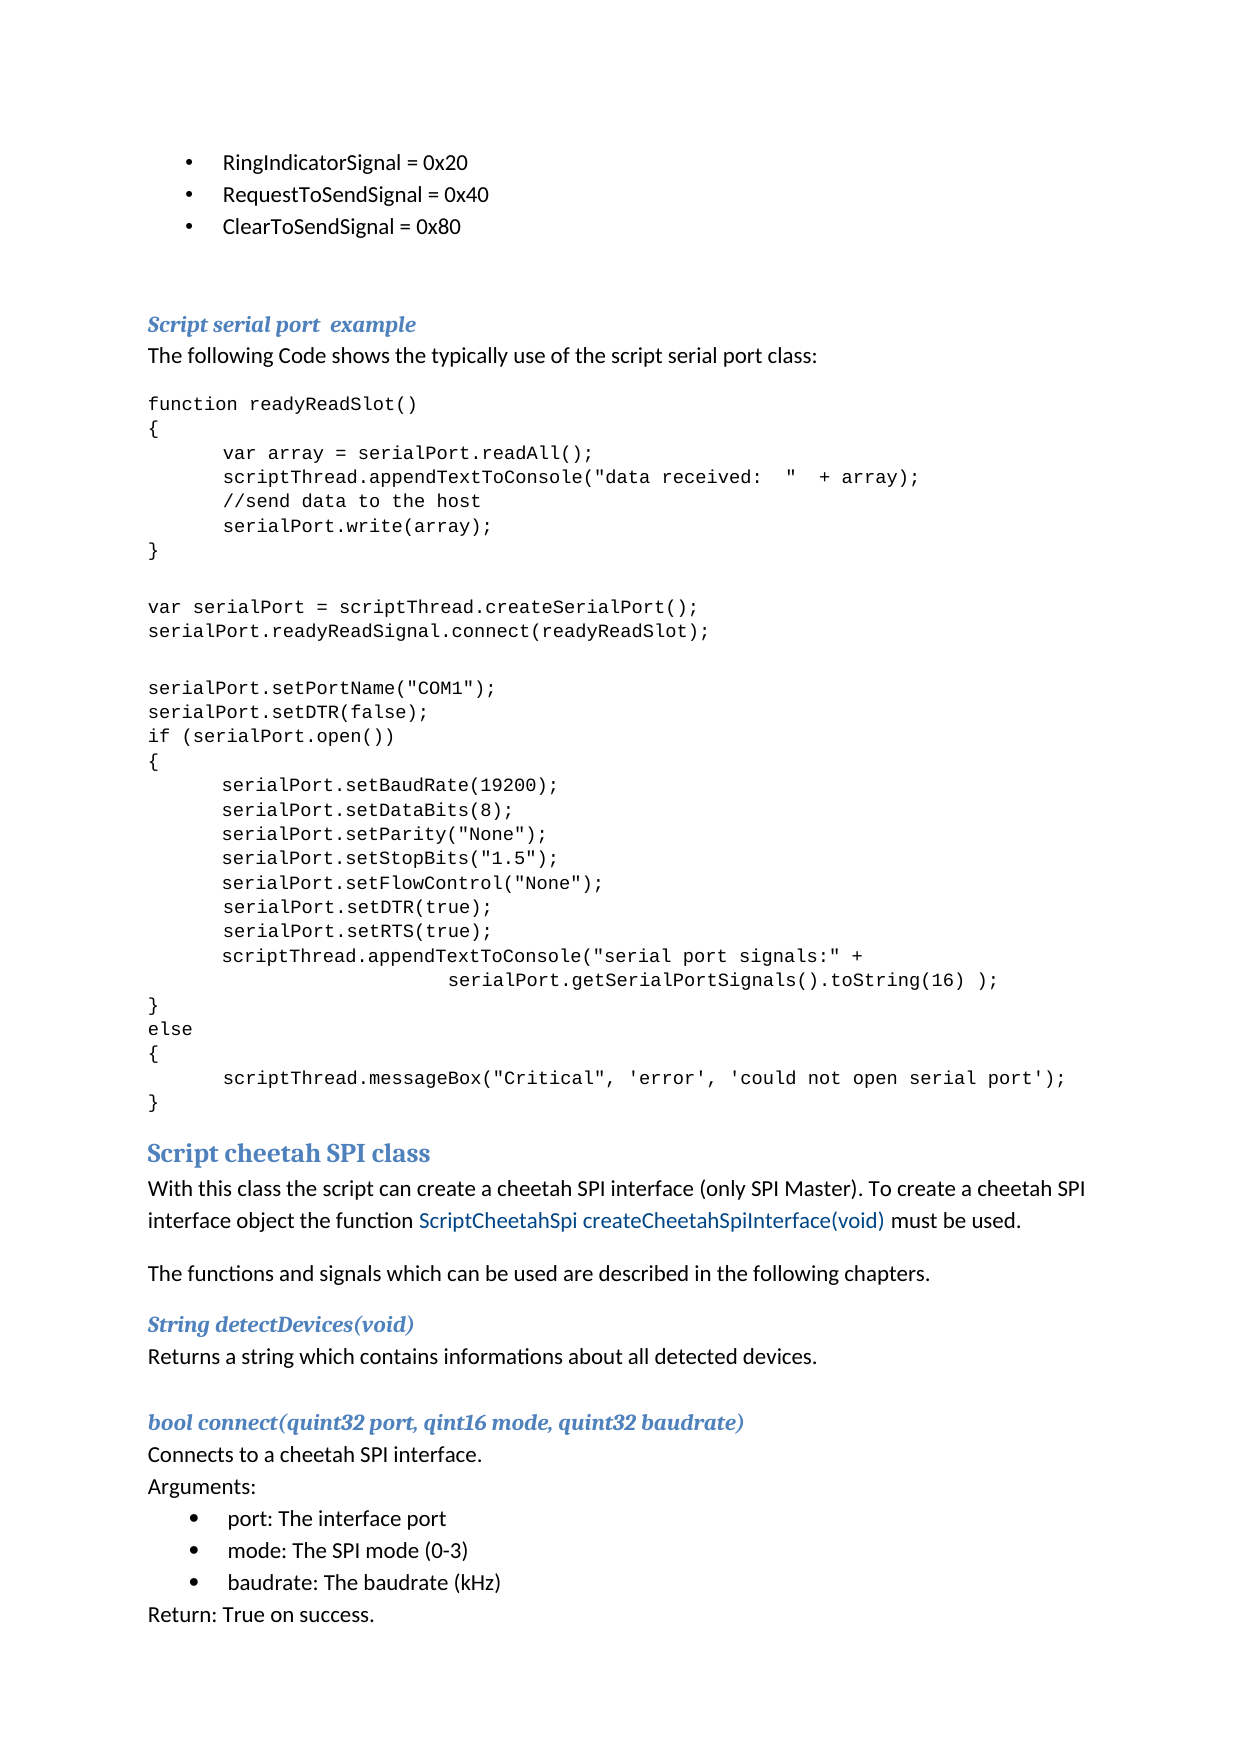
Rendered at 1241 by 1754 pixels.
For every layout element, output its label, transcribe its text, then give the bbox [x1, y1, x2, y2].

text { [148, 1044, 1093, 1065]
text scriptThread.appendTextToConsole("serial port signals:" + serialPort.getSerialPortSignals().toString(16) ); [221, 947, 1093, 992]
text var array = serialPort.readAll(); [148, 443, 1093, 465]
subtitle Script cheetah SPI class [148, 1138, 1093, 1169]
text Return: True on success. [148, 1601, 1093, 1629]
text serialPort.write(array); [148, 517, 1093, 538]
list RingIndicatorSignal = 0x20 [185, 148, 1093, 176]
text scriptThread.appendTextToConsole("data received: " + array); [148, 468, 1093, 489]
list baudrate: The baudrate (kHz) [190, 1568, 1093, 1596]
text With this class the script can create a cheetah SPI interface (only SPI Master). To create a cheetah SPI interface object the function ScriptCheetahSpi createCheetahSpiInterface(void) must be used. [148, 1174, 1093, 1234]
text Arguments: [148, 1472, 1093, 1500]
text } [148, 995, 1093, 1017]
text serialPort.setBaudRate(19200); [221, 776, 1093, 797]
text { [148, 752, 1093, 773]
text serialPort.setDTR(false); [148, 703, 1093, 724]
list ClearToSendSignal = 0x80 [185, 212, 1093, 240]
text Connects to a cheetah SPI interface. [148, 1440, 1093, 1468]
list mode: The SPI mode (0-3) [190, 1536, 1093, 1564]
text Returns a string which contains informations about all detected devices. [148, 1342, 1093, 1370]
text serialPort.setFlowControl("None"); [221, 873, 1093, 895]
text serialPort.setParity("None"); [221, 825, 1093, 846]
text serialPort.setRTS(true); [148, 922, 1093, 943]
text serialPort.setDTR(true); [148, 898, 1093, 919]
list port: The interface port [190, 1504, 1093, 1532]
text serialPort.setPortName("COM1"); [148, 678, 1093, 700]
subtitle Script serial port example [148, 311, 1093, 338]
text serialPort.setStopBits("1.5"); [221, 849, 1093, 870]
text serialPort.readyReadSignal.connect(readyReadSlot); [148, 622, 1093, 643]
text scriptThread.messageBox("Critical", 'error', 'could not open serial port'); [148, 1068, 1093, 1090]
text } [148, 541, 1093, 562]
list RequestToSendSignal = 0x40 [185, 180, 1093, 208]
text else [148, 1020, 1093, 1041]
text } [148, 1093, 1093, 1114]
subtitle String detectDevices(void) [148, 1312, 1093, 1338]
text The functions and signals which can be used are described in the following chapters. [148, 1259, 1093, 1287]
text { [148, 419, 1093, 440]
subtitle bool connect(quint32 port, qint16 mode, quint32 baudrate) [148, 1409, 1093, 1436]
text function readyReadSlot() [148, 395, 1093, 416]
text if (serialPort.open()) [148, 727, 1093, 748]
text serialPort.setDataBits(8); [221, 800, 1093, 822]
text //send data to the host [148, 492, 1093, 513]
text var serialPort = scriptThread.createSerialPort(); [148, 597, 1093, 619]
text The following Code shows the typically use of the script serial port class: [148, 342, 1093, 370]
